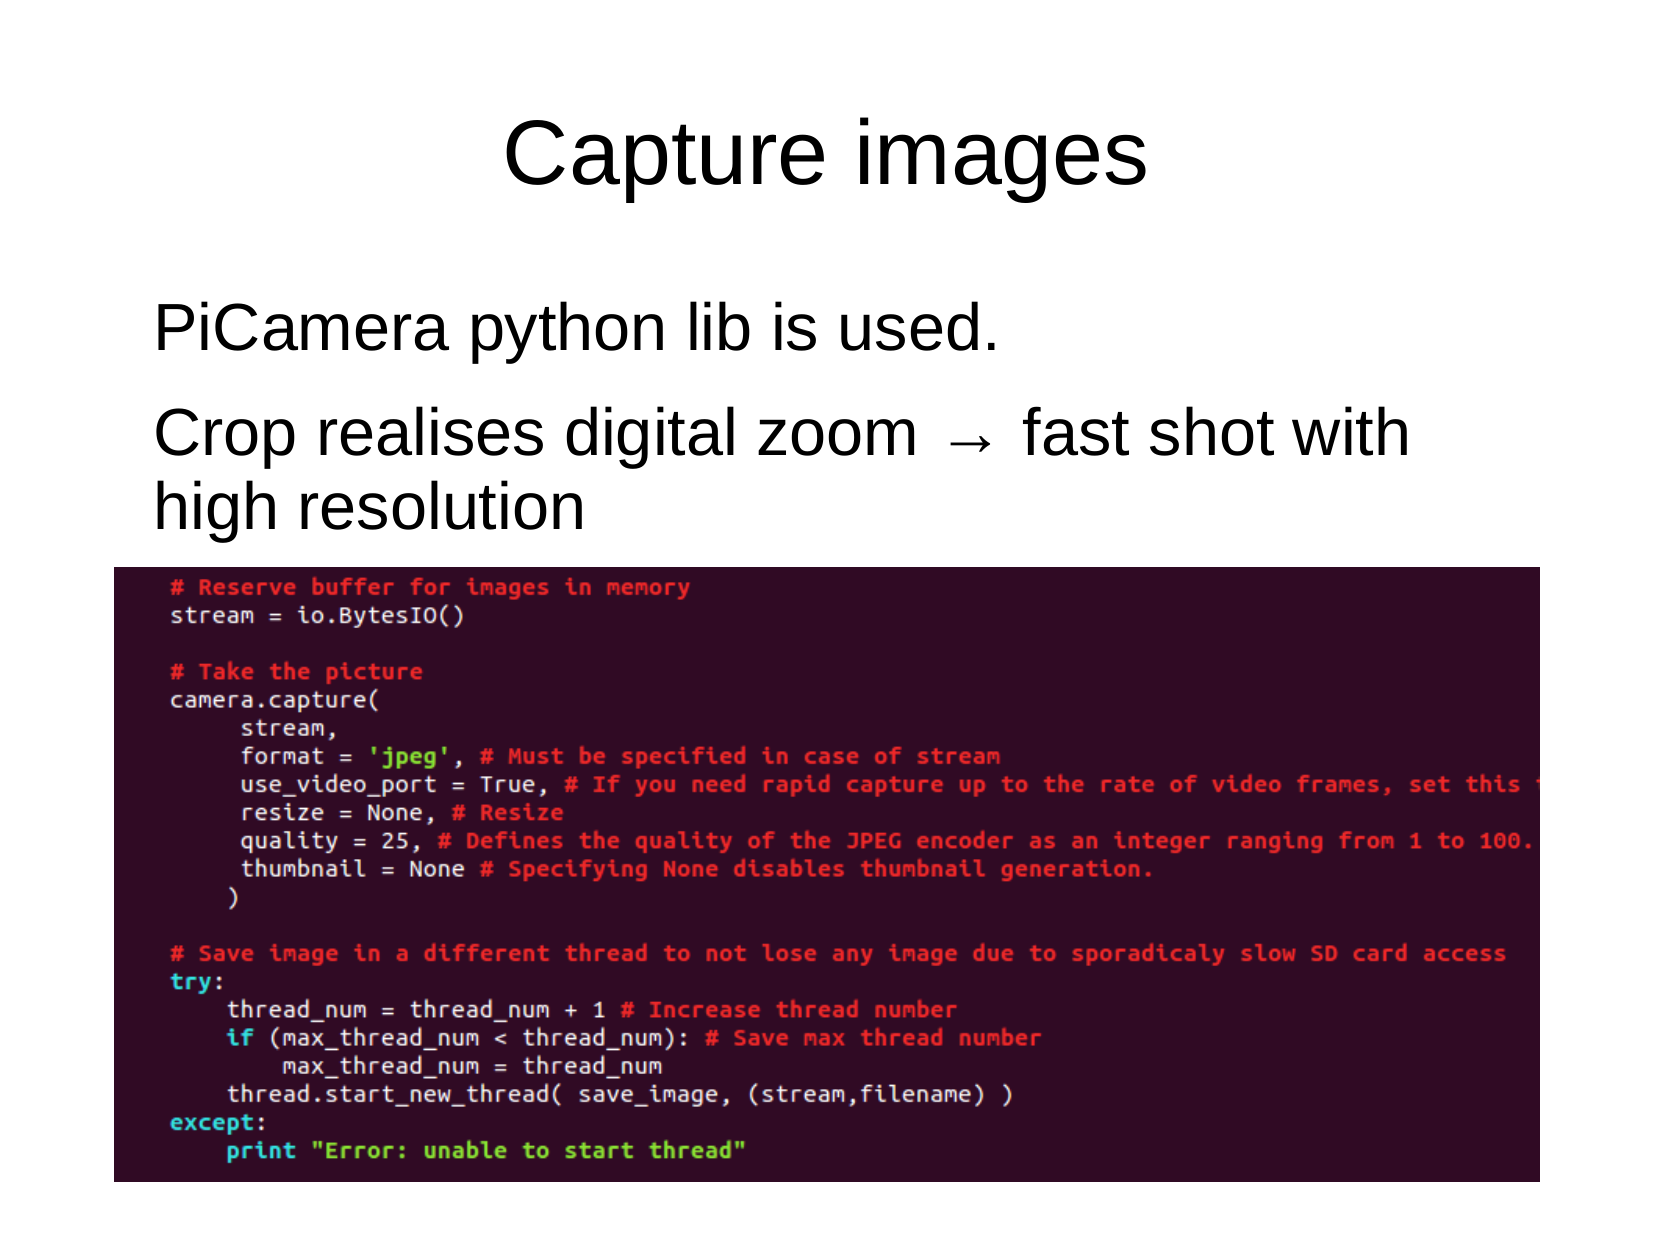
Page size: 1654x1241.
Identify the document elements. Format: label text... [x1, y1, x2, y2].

list PiCamera python lib is used. Crop realises digital zoom → fast shot with high resolution [82, 290, 1538, 556]
title Capture images [82, 49, 1571, 257]
picture [114, 567, 1540, 1182]
